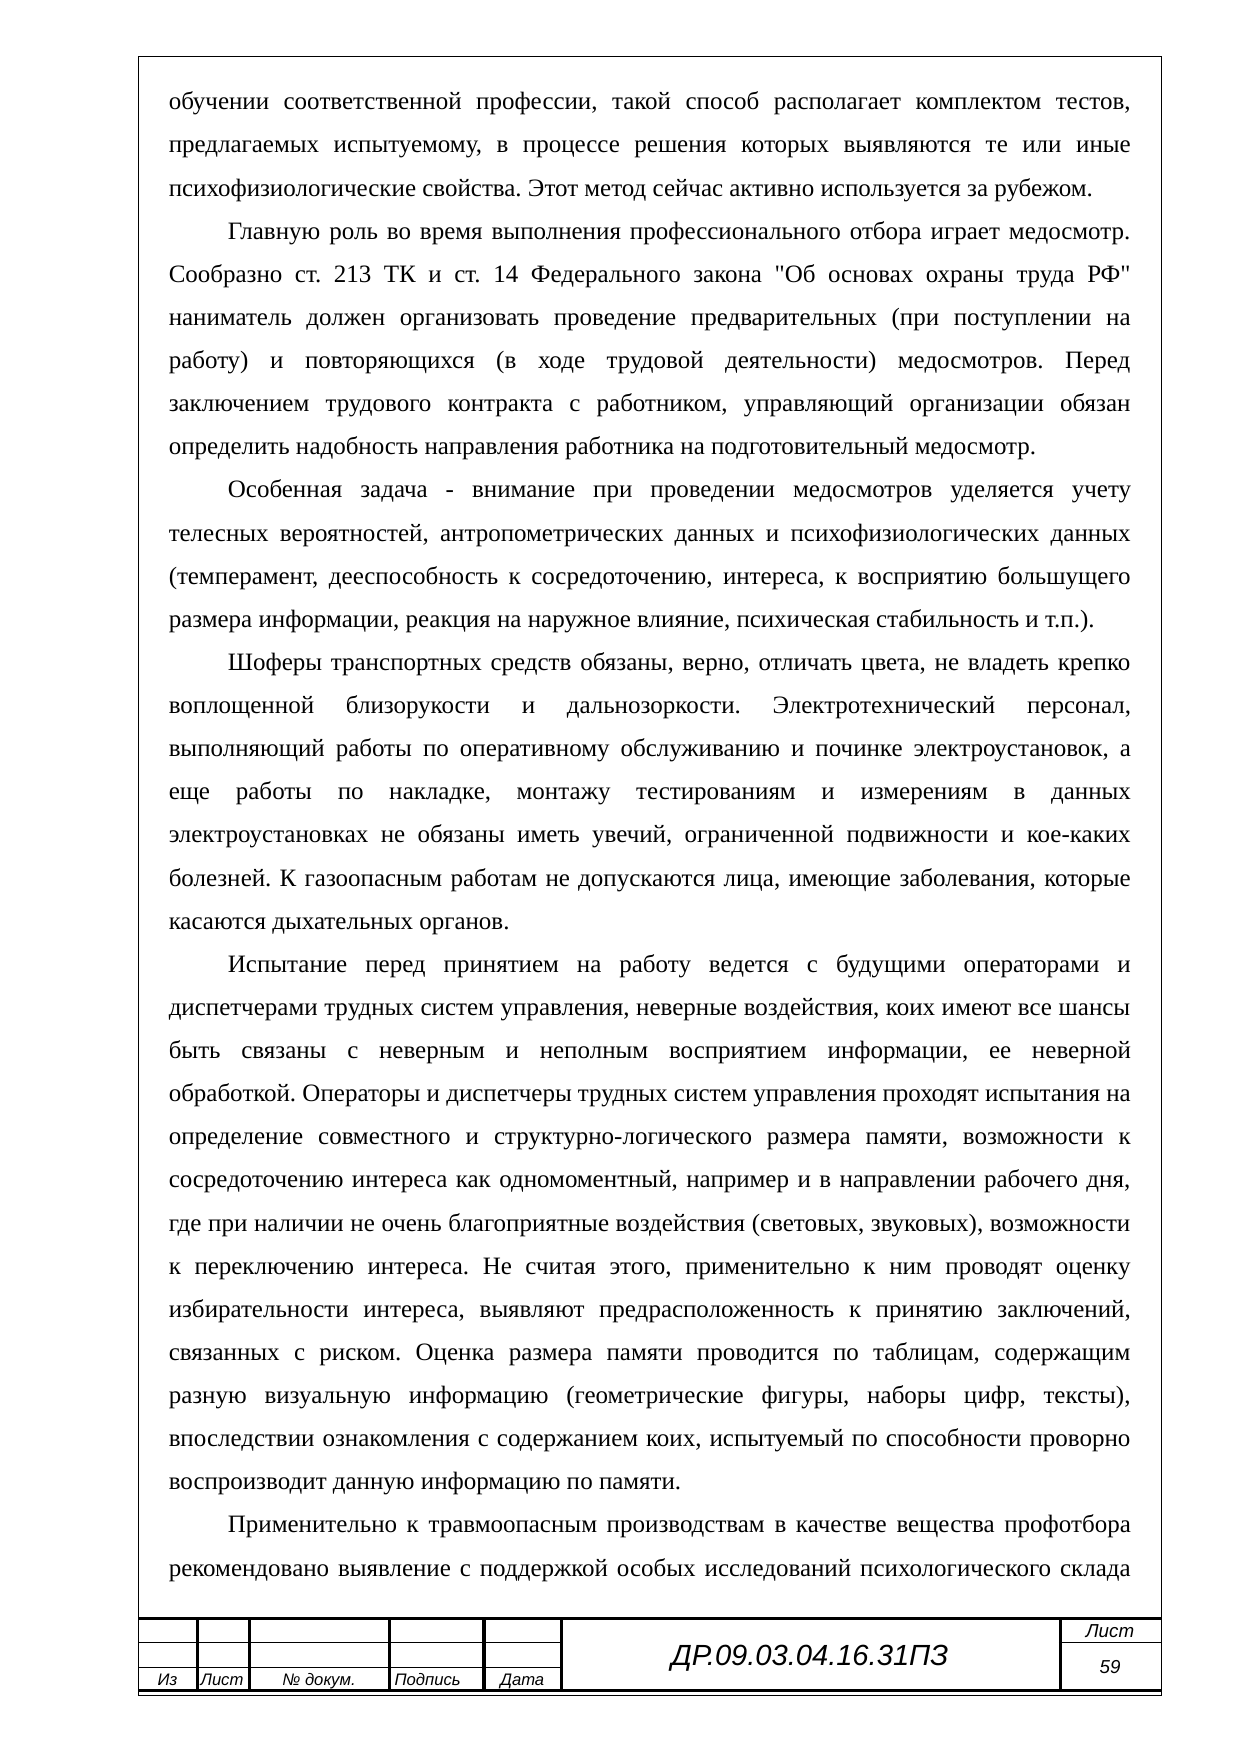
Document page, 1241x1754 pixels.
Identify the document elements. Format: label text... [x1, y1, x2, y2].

text Испытание перед принятием на работу ведется с будущими операторами и диспетчерами трудных систем управления, неверные воздействия, коих имеют все шансы быть связаны с неверным и неполным восприятием информации, ее неверной обработкой. Операторы и диспетчеры трудных систем управления проходят испытания на определение совместного и структурно-логического размера памяти, возможности к сосредоточению интереса как одномоментный, например и в направлении рабочего дня, где при наличии не очень благоприятные воздействия (световых, звуковых), возможности к переключению интереса. Не считая этого, применительно к ним проводят оценку избирательности интереса, выявляют предрасположенность к принятию заключений, связанных с риском. Оценка размера памяти проводится по таблицам, содержащим разную визуальную информацию (геометрические фигуры, наборы цифр, тексты), впоследствии ознакомления с содержанием коих, испытуемый по способности проворно воспроизводит данную информацию по памяти. [168, 949, 1132, 1495]
text Применительно к травмоопасным производствам в качестве вещества профотбора рекомендовано выявление с поддержкой особых исследований психологического склада [168, 1509, 1132, 1581]
text Главную роль во время выполнения профессионального отбора играет медосмотр. Сообразно ст. 213 ТК и ст. 14 Федерального закона "Об основах охраны труда РФ" наниматель должен организовать проведение предварительных (при поступлении на работу) и повторяющихся (в ходе трудовой деятельности) медосмотров. Перед заключением трудового контракта с работником, управляющий организации обязан определить надобность направления работника на подготовительный медосмотр. [168, 216, 1132, 460]
text Особенная задача - внимание при проведении медосмотров уделяется учету телесных вероятностей, антропометрических данных и психофизиологических данных (темперамент, дееспособность к сосредоточению, интереса, к восприятию большущего размера информации, реакция на наружное влияние, психическая стабильность и т.п.). [168, 474, 1132, 633]
text Шоферы транспортных средств обязаны, верно, отличать цвета, не владеть крепко воплощенной близорукости и дальнозоркости. Электротехнический персонал, выполняющий работы по оперативному обслуживанию и починке электроустановок, а еще работы по накладке, монтажу тестированиям и измерениям в данных электроустановках не обязаны иметь увечий, ограниченной подвижности и кое-каких болезней. К газоопасным работам не допускаются лица, имеющие заболевания, которые касаются дыхательных органов. [168, 647, 1132, 934]
text обучении соответственной профессии, такой способ располагает комплектом тестов, предлагаемых испытуемому, в процессе решения которых выявляются те или иные психофизиологические свойства. Этот метод сейчас активно используется за рубежом. [168, 86, 1132, 201]
